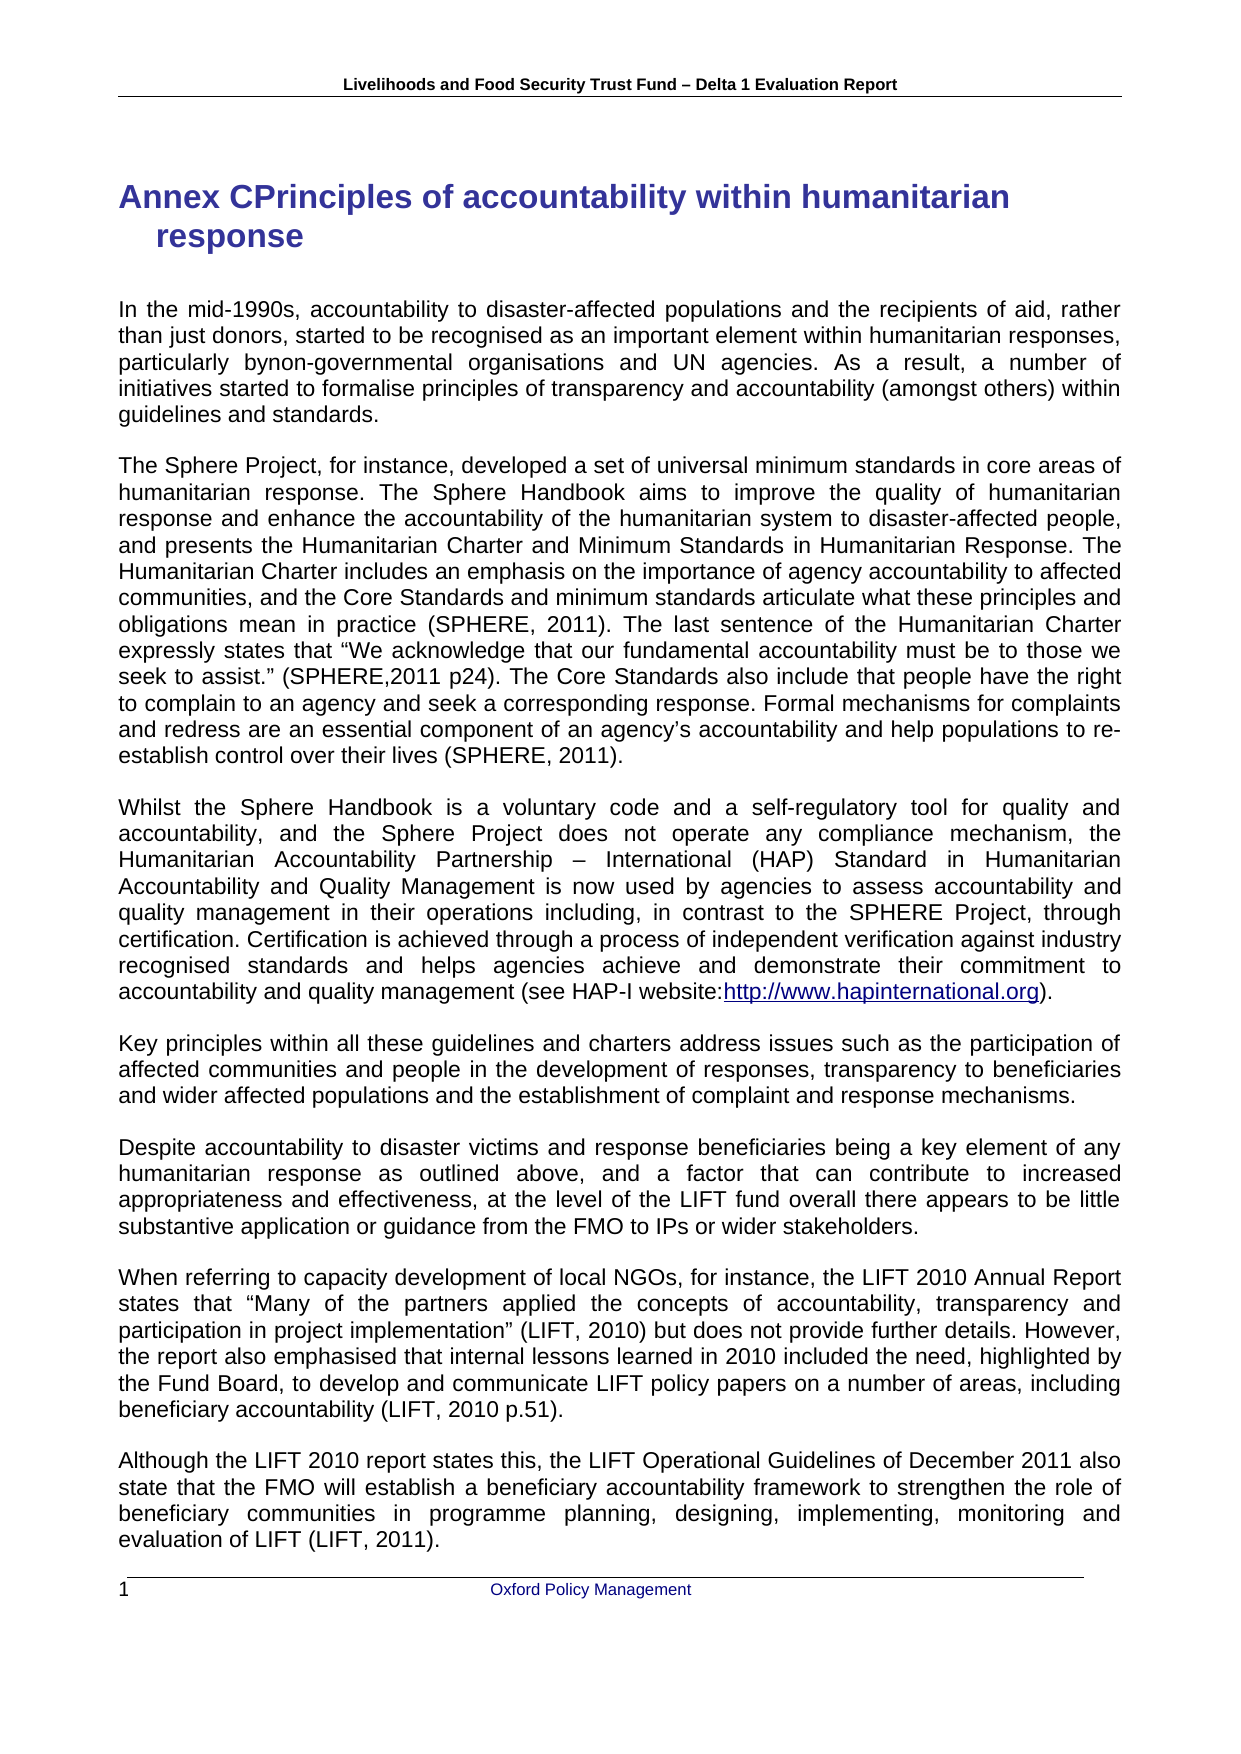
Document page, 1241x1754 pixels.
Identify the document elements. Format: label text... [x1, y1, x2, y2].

text Key principles within all these guidelines and charters address issues such as the participation of affected communities and people in the development of responses, transparency to beneficiaries and wider affected populations and the establishment of complaint and response mechanisms. [118, 1029, 1122, 1109]
title Principles of accountability within humanitarian response [118, 177, 1122, 254]
text Whilst the Sphere Handbook is a voluntary code and a self-regulatory tool for quality and accountability, and the Sphere Project does not operate any compliance mechanism, the Humanitarian Accountability Partnership – International (HAP) Standard in Humanitarian Accountability and Quality Management is now used by agencies to assess accountability and quality management in their operations including, in contrast to the SPHERE Project, through certification. Certification is achieved through a process of independent verification against industry recognised standards and helps agencies achieve and demonstrate their commitment to accountability and quality management (see HAP-I website:http://www.hapinternational.org). [118, 794, 1122, 1004]
text Although the LIFT 2010 report states this, the LIFT Operational Guidelines of December 2011 also state that the FMO will establish a beneficiary accountability framework to strengthen the role of beneficiary communities in programme planning, designing, implementing, monitoring and evaluation of LIFT (LIFT, 2011). [118, 1447, 1122, 1553]
text The Sphere Project, for instance, developed a set of universal minimum standards in core areas of humanitarian response. The Sphere Handbook aims to improve the quality of humanitarian response and enhance the accountability of the humanitarian system to disaster-affected people, and presents the Humanitarian Charter and Minimum Standards in Humanitarian Response. The Humanitarian Charter includes an emphasis on the importance of agency accountability to affected communities, and the Core Standards and minimum standards articulate what these principles and obligations mean in practice (SPHERE, 2011). The last sentence of the Humanitarian Charter expressly states that “We acknowledge that our fundamental accountability must be to those we seek to assist.” (SPHERE,2011 p24). The Core Standards also include that people have the right to complain to an agency and seek a corresponding response. Formal mechanisms for complaints and redress are an essential component of an agency’s accountability and help populations to re-establish control over their lives (SPHERE, 2011). [118, 452, 1122, 769]
text When referring to capacity development of local NGOs, for instance, the LIFT 2010 Annual Report states that “Many of the partners applied the concepts of accountability, transparency and participation in project implementation” (LIFT, 2010) but does not provide further details. However, the report also emphasised that internal lessons learned in 2010 included the need, highlighted by the Fund Board, to develop and communicate LIFT policy papers on a number of areas, including beneficiary accountability (LIFT, 2010 p.51). [118, 1264, 1122, 1422]
text In the mid-1990s, accountability to disaster-affected populations and the recipients of aid, rather than just donors, started to be recognised as an important element within humanitarian responses, particularly bynon-governmental organisations and UN agencies. As a result, a number of initiatives started to formalise principles of transparency and accountability (amongst others) within guidelines and standards. [118, 296, 1122, 427]
text Despite accountability to disaster victims and response beneficiaries being a key element of any humanitarian response as outlined above, and a factor that can contribute to increased appropriateness and effectiveness, at the level of the LIFT fund overall there appears to be little substantive application or guidance from the FMO to IPs or wider stakeholders. [118, 1134, 1122, 1239]
